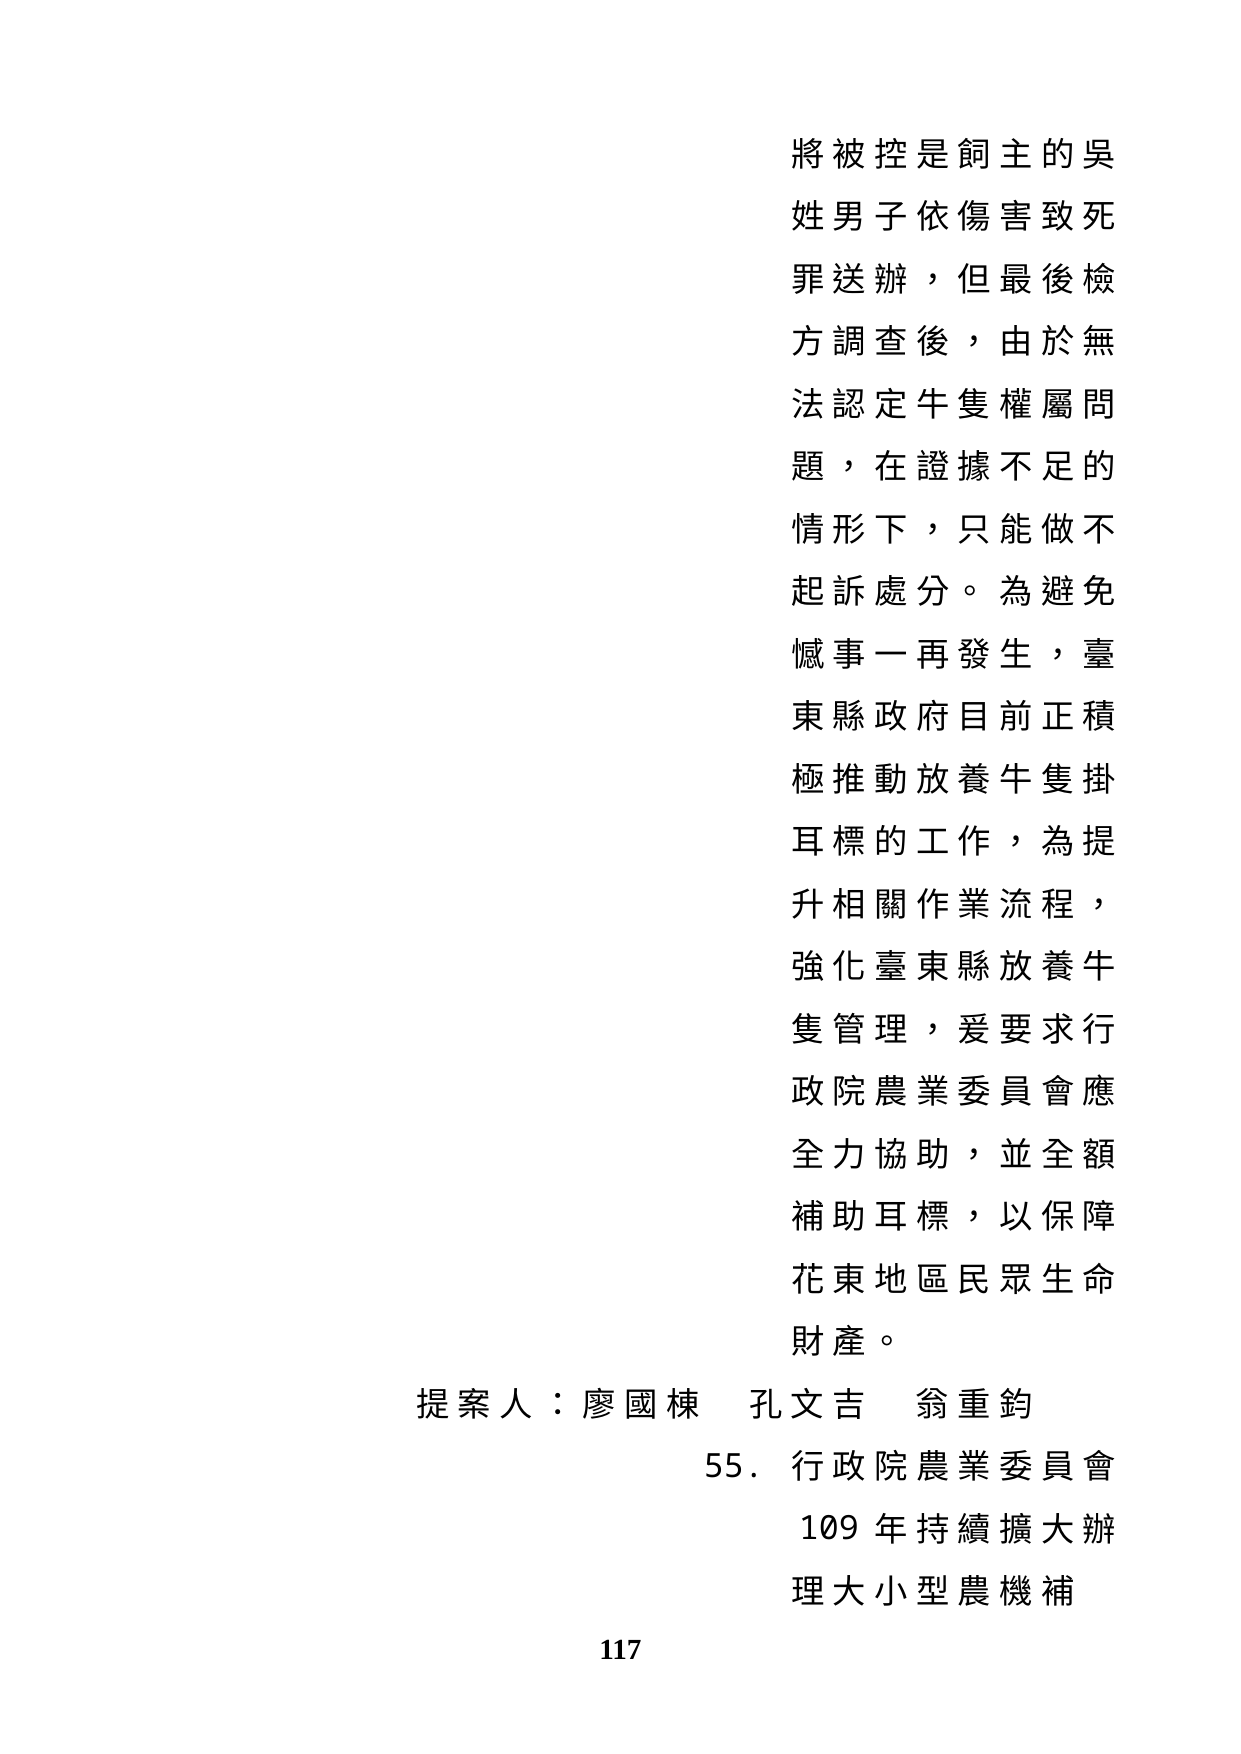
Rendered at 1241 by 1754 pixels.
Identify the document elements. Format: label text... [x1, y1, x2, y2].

list 行政院農業委員會109年持續擴大辦理大小型農機補 [684, 1423, 1120, 1610]
text 提案人：廖國棟 孔文吉 翁重鈞 [293, 1360, 1120, 1423]
list 將被控是飼主的吳姓男子依傷害致死罪送辦，但最後檢方調查後，由於無法認定牛隻權屬問題，在證據不足的情形下，只能做不起訴處分。為避免憾事一再發生，臺東縣政府目前正積極推動放養牛隻掛耳標的工作，為提升相關作業流程，強化臺東縣放養牛隻管理，爰要求行政院農業委員會應全力協助，並全額補助耳標，以保障花東地區民眾生命財產。 [684, 110, 1120, 1360]
